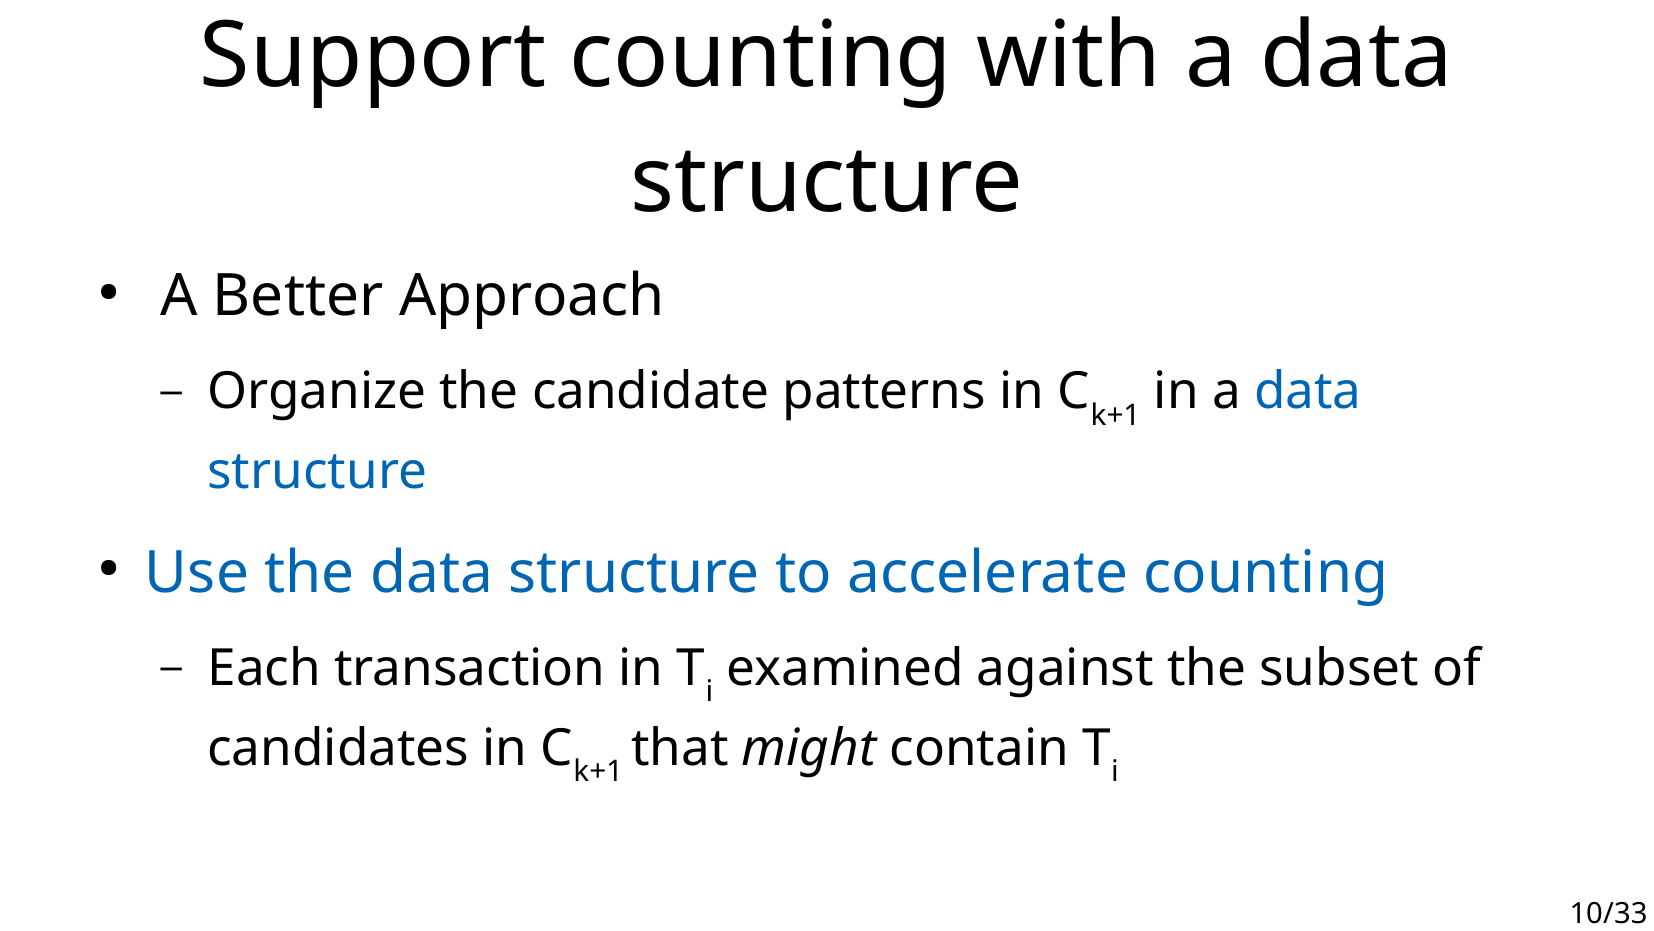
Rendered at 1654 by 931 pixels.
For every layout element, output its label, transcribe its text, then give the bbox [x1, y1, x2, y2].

list A Better Approach Organize the candidate patterns in Ck+1 in a data structure Use the data structure to accelerate counting Each transaction in Ti examined against the subset of candidates in Ck+1 that might contain Ti [82, 253, 1571, 793]
title Support counting with a data structure [82, 1, 1571, 226]
